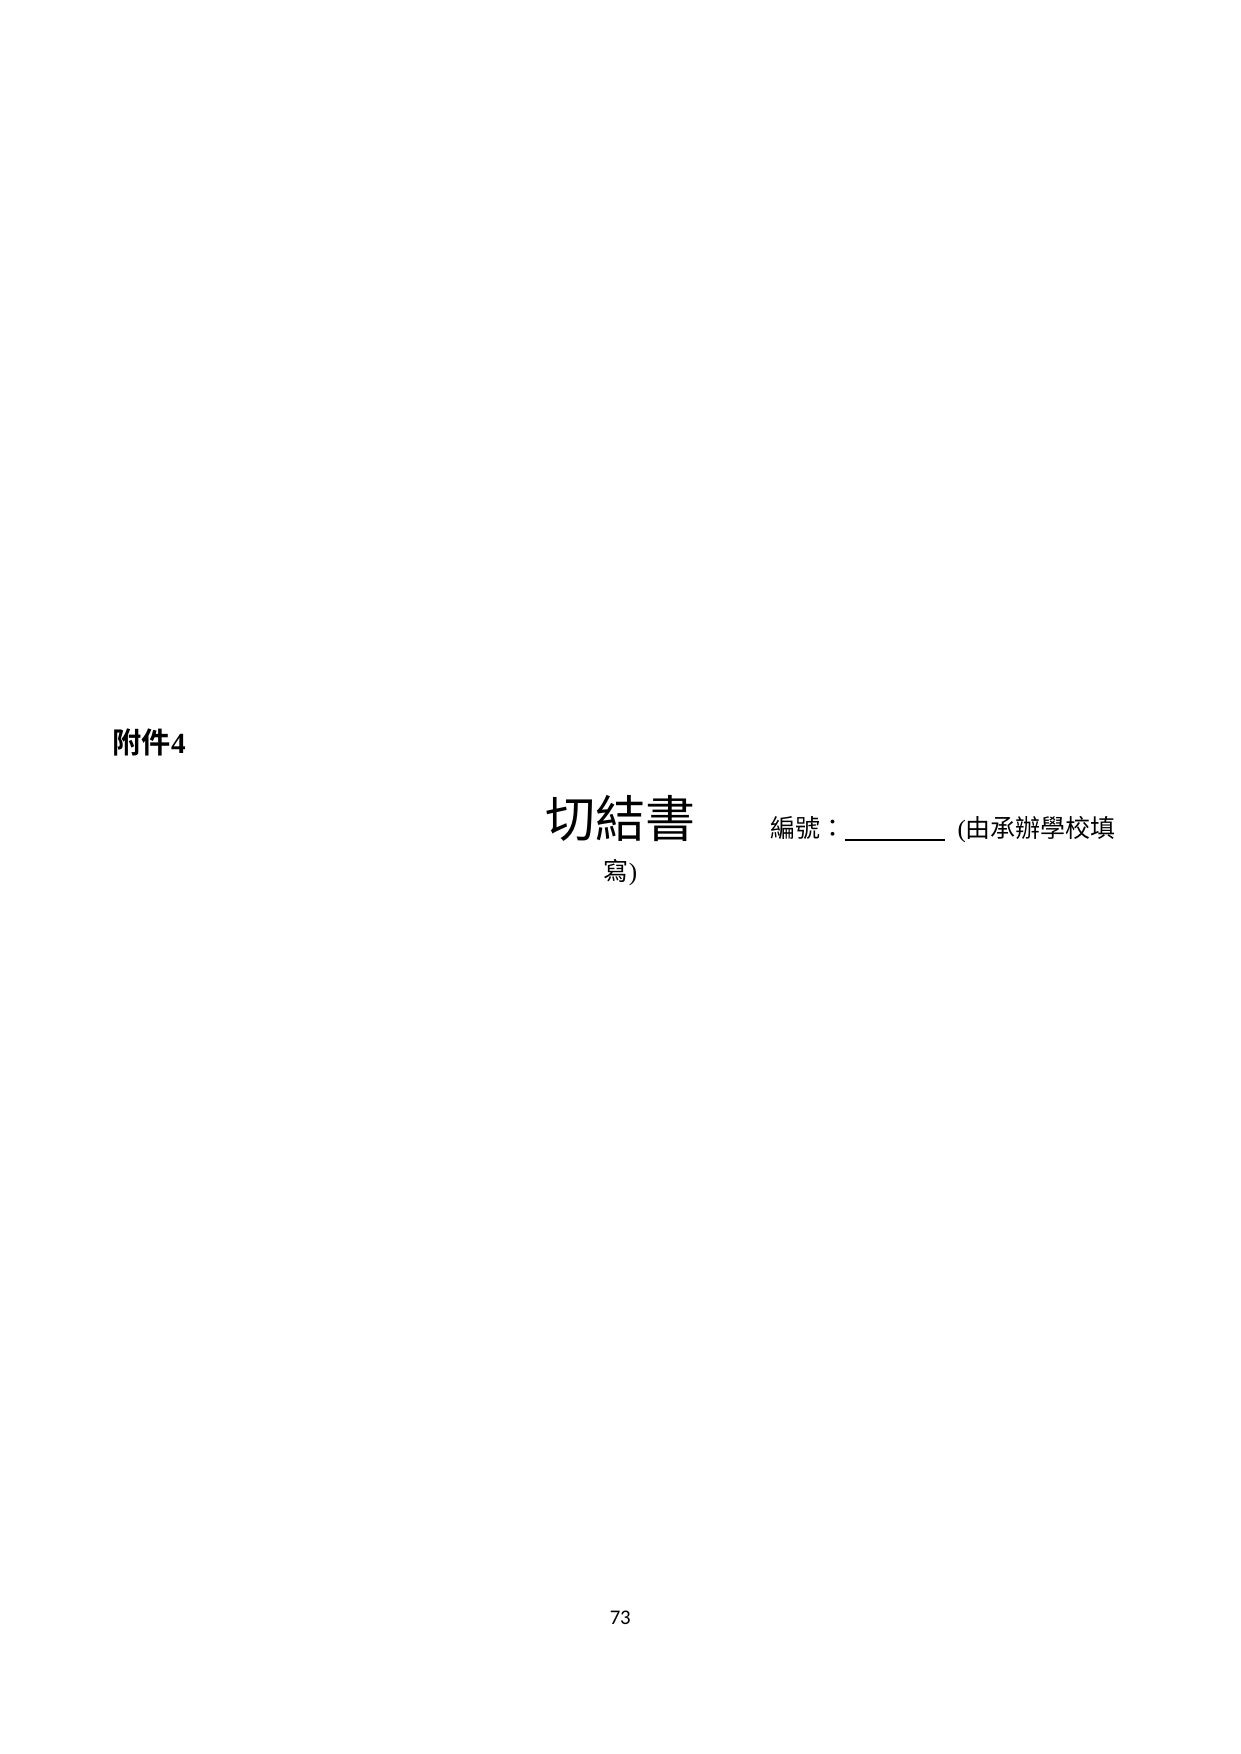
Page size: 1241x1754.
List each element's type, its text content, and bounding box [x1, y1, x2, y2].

text 附件4 [112, 729, 1128, 760]
text 切結書 編號： (由承辦學校填寫) [112, 779, 1128, 888]
